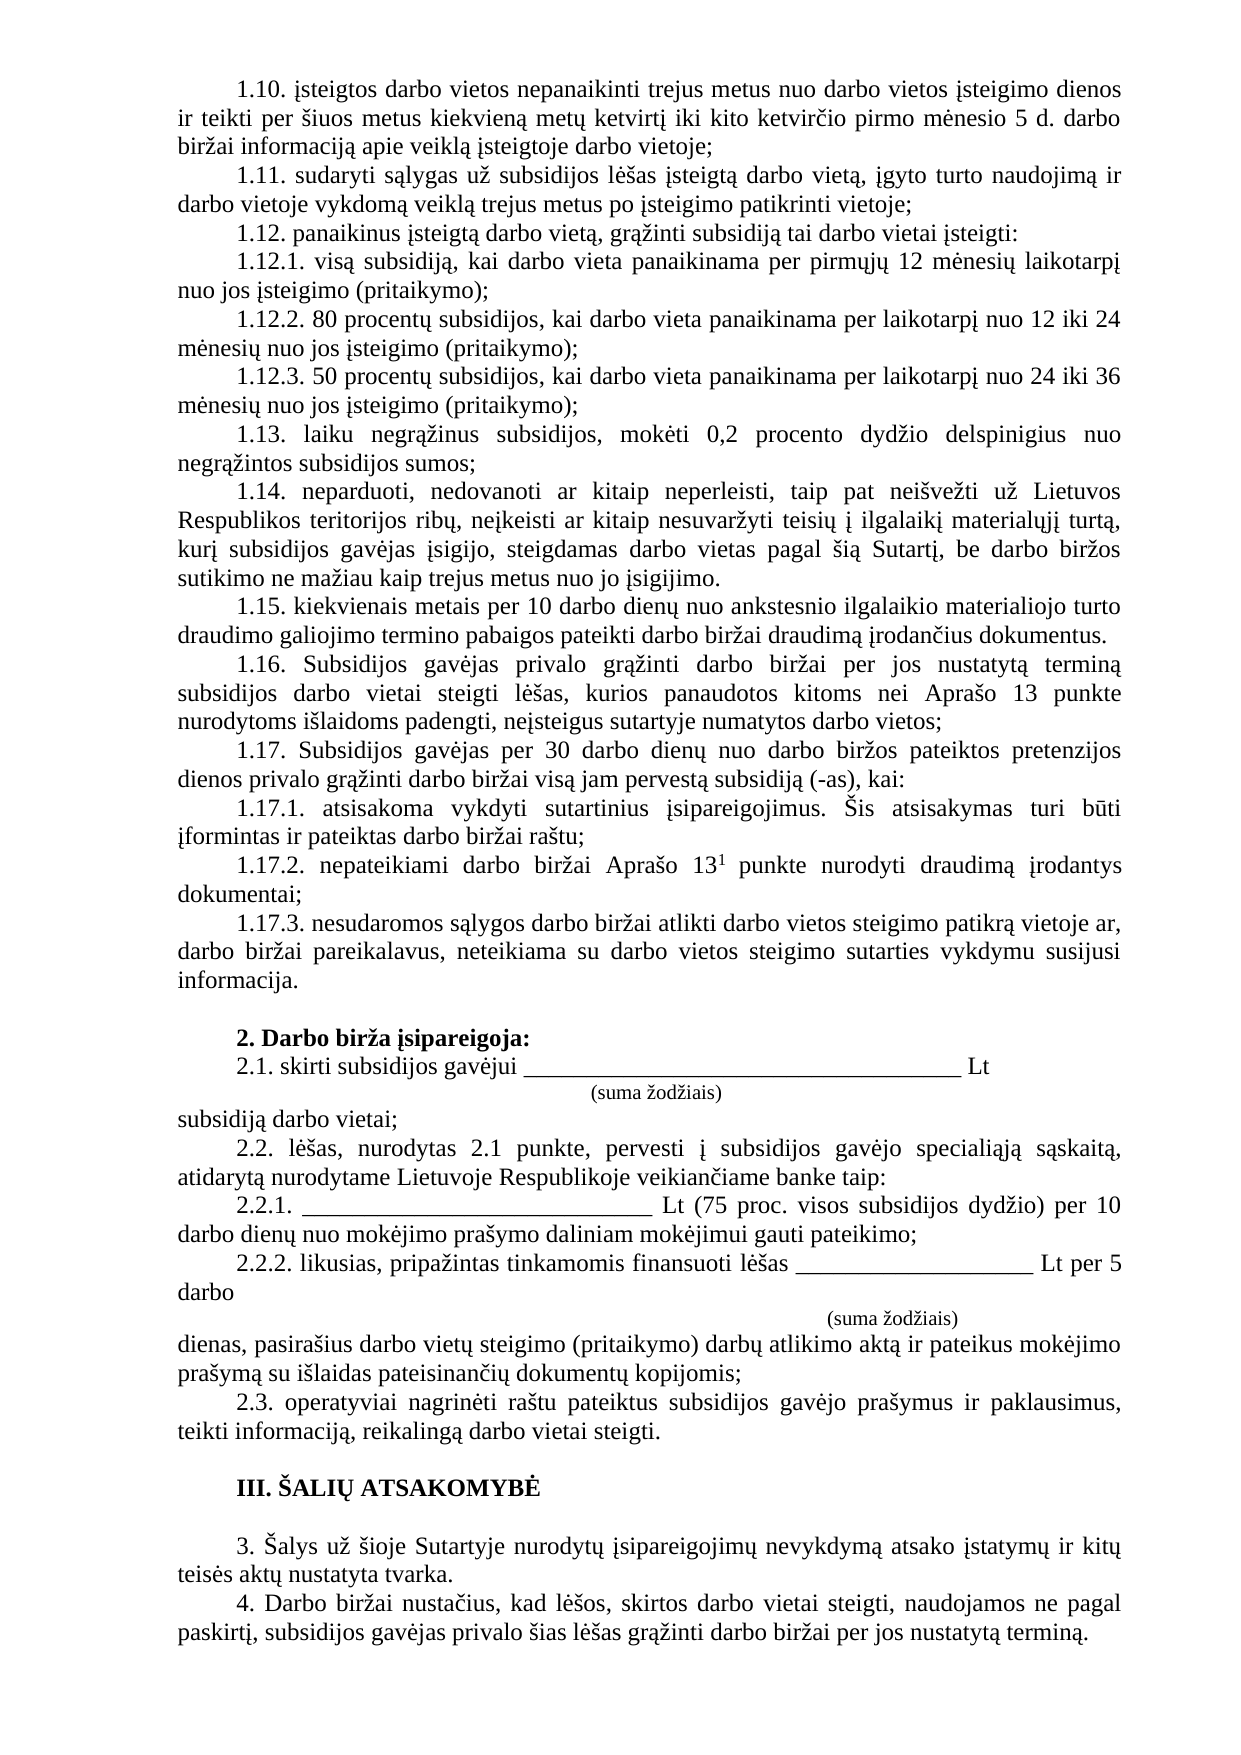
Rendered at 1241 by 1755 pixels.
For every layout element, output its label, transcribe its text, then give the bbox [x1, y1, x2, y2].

text 2.1. skirti subsidijos gavėjui ___________________________________ Lt [177, 1051, 1122, 1080]
text 1.14. neparduoti, nedovanoti ar kitaip neperleisti, taip pat neišvežti už Lietuvos Respublikos teritorijos ribų, neįkeisti ar kitaip nesuvaržyti teisių į ilgalaikį materialųjį turtą, kurį subsidijos gavėjas įsigijo, steigdamas darbo vietas pagal šią Sutartį, be darbo biržos sutikimo ne mažiau kaip trejus metus nuo jo įsigijimo. [177, 476, 1122, 591]
text 2.2.1. ____________________________ Lt (75 proc. visos subsidijos dydžio) per 10 darbo dienų nuo mokėjimo prašymo daliniam mokėjimui gauti pateikimo; [177, 1190, 1122, 1248]
text 2. Darbo birža įsipareigoja: [177, 1023, 1122, 1051]
text 1.16. Subsidijos gavėjas privalo grąžinti darbo biržai per jos nustatytą terminą subsidijos darbo vietai steigti lėšas, kurios panaudotos kitoms nei Aprašo 13 punkte nurodytoms išlaidoms padengti, neįsteigus sutartyje numatytos darbo vietos; [177, 649, 1122, 735]
text dienas, pasirašius darbo vietų steigimo (pritaikymo) darbų atlikimo aktą ir pateikus mokėjimo prašymą su išlaidas pateisinančių dokumentų kopijomis; [177, 1329, 1122, 1387]
text (suma žodžiais) [177, 1305, 1122, 1329]
text 1.13. laiku negrąžinus subsidijos, mokėti 0,2 procento dydžio delspinigius nuo negrąžintos subsidijos sumos; [177, 419, 1122, 476]
text 1.12.1. visą subsidiją, kai darbo vieta panaikinama per pirmųjų 12 mėnesių laikotarpį nuo jos įsteigimo (pritaikymo); [177, 246, 1122, 304]
text 2.3. operatyviai nagrinėti raštu pateiktus subsidijos gavėjo prašymus ir paklausimus, teikti informaciją, reikalingą darbo vietai steigti. [177, 1387, 1122, 1444]
text 1.17.3. nesudaromos sąlygos darbo biržai atlikti darbo vietos steigimo patikrą vietoje ar, darbo biržai pareikalavus, neteikiama su darbo vietos steigimo sutarties vykdymu susijusi informacija. [177, 908, 1122, 994]
text 1.17.2. nepateikiami darbo biržai Aprašo 131 punkte nurodyti draudimą įrodantys dokumentai; [177, 850, 1122, 908]
text 1.17.1. atsisakoma vykdyti sutartinius įsipareigojimus. Šis atsisakymas turi būti įformintas ir pateiktas darbo biržai raštu; [177, 793, 1122, 850]
text 1.10. įsteigtos darbo vietos nepanaikinti trejus metus nuo darbo vietos įsteigimo dienos ir teikti per šiuos metus kiekvieną metų ketvirtį iki kito ketvirčio pirmo mėnesio 5 d. darbo biržai informaciją apie veiklą įsteigtoje darbo vietoje; [177, 74, 1122, 160]
text 2.2. lėšas, nurodytas 2.1 punkte, pervesti į subsidijos gavėjo specialiąją sąskaitą, atidarytą nurodytame Lietuvoje Respublikoje veikiančiame banke taip: [177, 1133, 1122, 1190]
text 3. Šalys už šioje Sutartyje nurodytų įsipareigojimų nevykdymą atsako įstatymų ir kitų teisės aktų nustatyta tvarka. [177, 1531, 1122, 1588]
text 1.15. kiekvienais metais per 10 darbo dienų nuo ankstesnio ilgalaikio materialiojo turto draudimo galiojimo termino pabaigos pateikti darbo biržai draudimą įrodančius dokumentus. [177, 591, 1122, 649]
text 2.2.2. likusias, pripažintas tinkamomis finansuoti lėšas ___________________ Lt per 5 darbo [177, 1248, 1122, 1305]
text subsidiją darbo vietai; [177, 1104, 1122, 1133]
text 1.12.3. 50 procentų subsidijos, kai darbo vieta panaikinama per laikotarpį nuo 24 iki 36 mėnesių nuo jos įsteigimo (pritaikymo); [177, 361, 1122, 419]
text 1.12.2. 80 procentų subsidijos, kai darbo vieta panaikinama per laikotarpį nuo 12 iki 24 mėnesių nuo jos įsteigimo (pritaikymo); [177, 304, 1122, 361]
text 1.12. panaikinus įsteigtą darbo vietą, grąžinti subsidiją tai darbo vietai įsteigti: [177, 218, 1122, 246]
text 4. Darbo biržai nustačius, kad lėšos, skirtos darbo vietai steigti, naudojamos ne pagal paskirtį, subsidijos gavėjas privalo šias lėšas grąžinti darbo biržai per jos nustatytą terminą. [177, 1588, 1122, 1646]
text 1.11. sudaryti sąlygas už subsidijos lėšas įsteigtą darbo vietą, įgyto turto naudojimą ir darbo vietoje vykdomą veiklą trejus metus po įsteigimo patikrinti vietoje; [177, 160, 1122, 218]
text III. ŠALIŲ ATSAKOMYBĖ [177, 1473, 1122, 1502]
text (suma žodžiais) [177, 1080, 1122, 1104]
text 1.17. Subsidijos gavėjas per 30 darbo dienų nuo darbo biržos pateiktos pretenzijos dienos privalo grąžinti darbo biržai visą jam pervestą subsidiją (-as), kai: [177, 735, 1122, 793]
